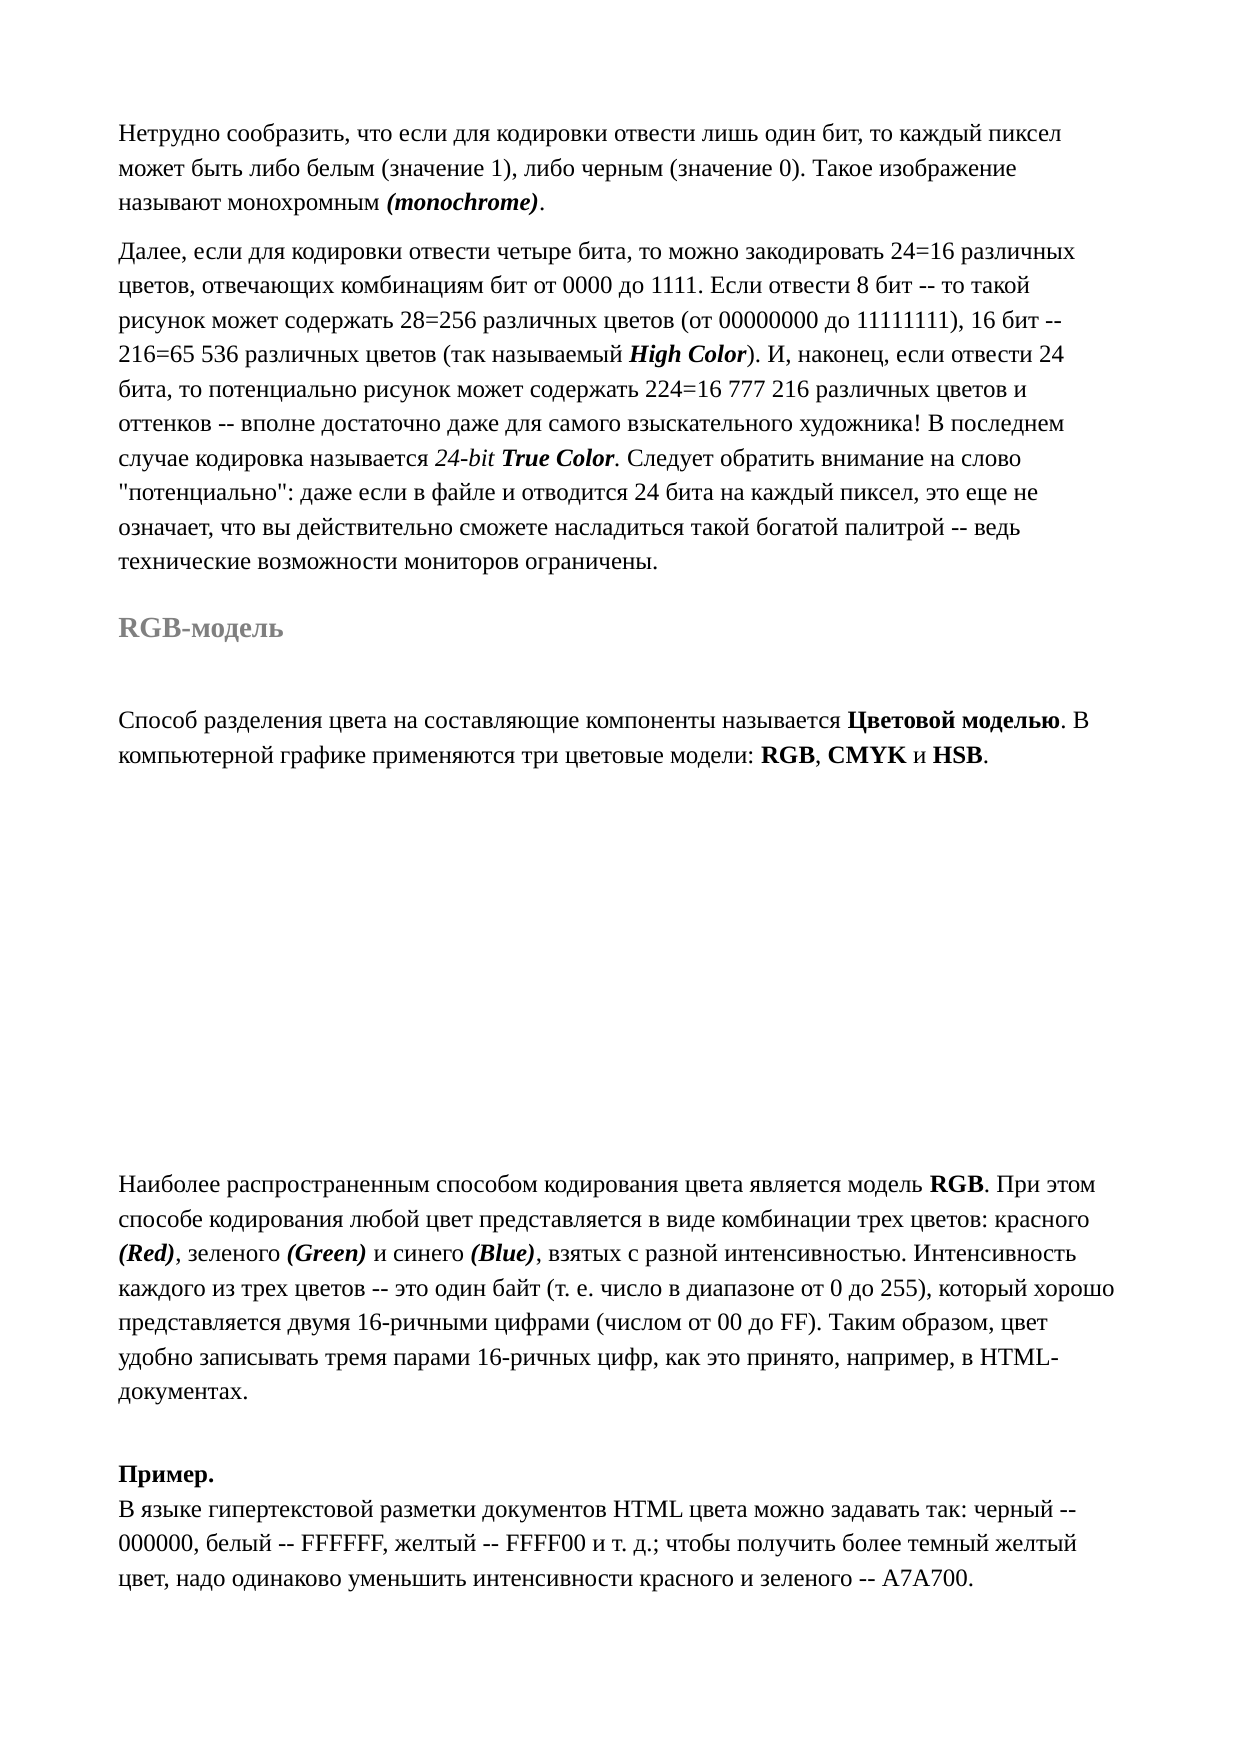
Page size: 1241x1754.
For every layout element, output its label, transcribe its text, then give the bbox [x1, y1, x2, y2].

text Далее, если для кодировки отвести четыре бита, то можно закодировать 24=16 различных цветов, отвечающих комбинациям бит от 0000 до 1111. Если отвести 8 бит -- то такой рисунок может содержать 28=256 различных цветов (от 00000000 до 11111111), 16 бит -- 216=65 536 различных цветов (так называемый High Color). И, наконец, если отвести 24 бита, то потенциально рисунок может содержать 224=16 777 216 различных цветов и оттенков -- вполне достаточно даже для самого взыскательного художника! В последнем случае кодировка называется 24-bit True Color. Следует обратить внимание на слово "потенциально": даже если в файле и отводится 24 бита на каждый пиксел, это еще не означает, что вы действительно сможете насладиться такой богатой палитрой -- ведь технические возможности мониторов ограничены. [118, 236, 1122, 575]
text Наиболее распространенным способом кодирования цвета является модель RGB. При этом способе кодирования любой цвет представляется в виде комбинации трех цветов: красного (Red), зеленого (Green) и синего (Blue), взятых с разной интенсивностью. Интенсивность каждого из трех цветов -- это один байт (т. е. число в диапазоне от 0 до 255), который хорошо представляется двумя 16-ричными цифрами (числом от 00 до FF). Таким образом, цвет удобно записывать тремя парами 16-ричных цифр, как это принято, например, в HTML-документах. [118, 1169, 1122, 1405]
text Нетрудно сообразить, что если для кодировки отвести лишь один бит, то каждый пиксел может быть либо белым (значение 1), либо черным (значение 0). Такое изображение называют монохромным (monochrome). [118, 118, 1122, 216]
text Способ разделения цвета на составляющие компоненты называется Цветовой моделью. В компьютерной графике применяются три цветовые модели: RGB, CMYK и HSB. [118, 705, 1122, 768]
text Пример. В языке гипертекстовой разметки документов HTML цвета можно задавать так: черный -- 000000, белый -- FFFFFF, желтый -- FFFF00 и т. д.; чтобы получить более темный желтый цвет, надо одинаково уменьшить интенсивности красного и зеленого -- A7A700. [118, 1425, 1122, 1592]
subtitle RGB-модель [118, 610, 1122, 644]
